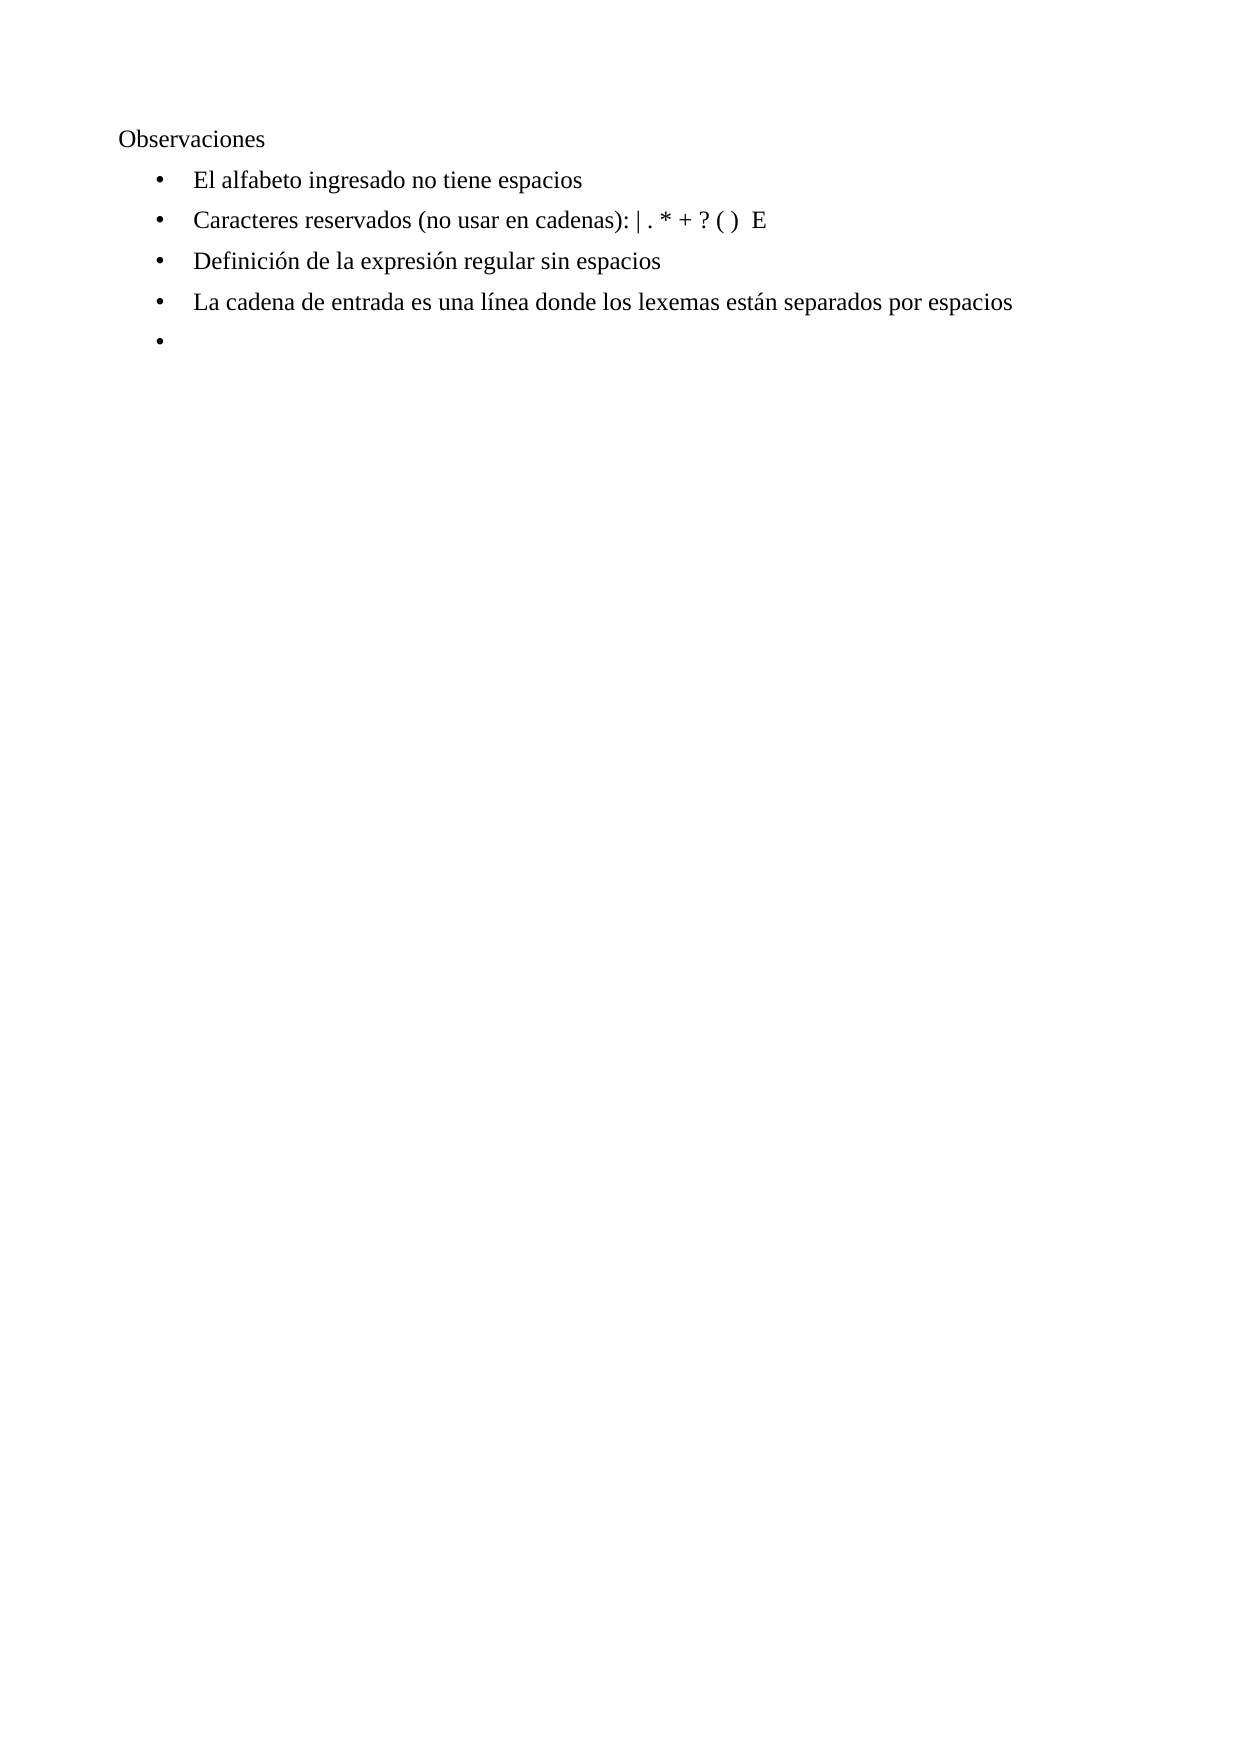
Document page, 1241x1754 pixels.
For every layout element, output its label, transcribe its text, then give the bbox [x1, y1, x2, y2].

list Definición de la expresión regular sin espacios [156, 246, 1122, 275]
list Caracteres reservados (no usar en cadenas): | . * + ? ( ) E [156, 205, 1122, 234]
list El alfabeto ingresado no tiene espacios [156, 165, 1122, 193]
list La cadena de entrada es una línea donde los lexemas están separados por espacios [156, 287, 1122, 315]
text Observaciones [118, 124, 1122, 153]
